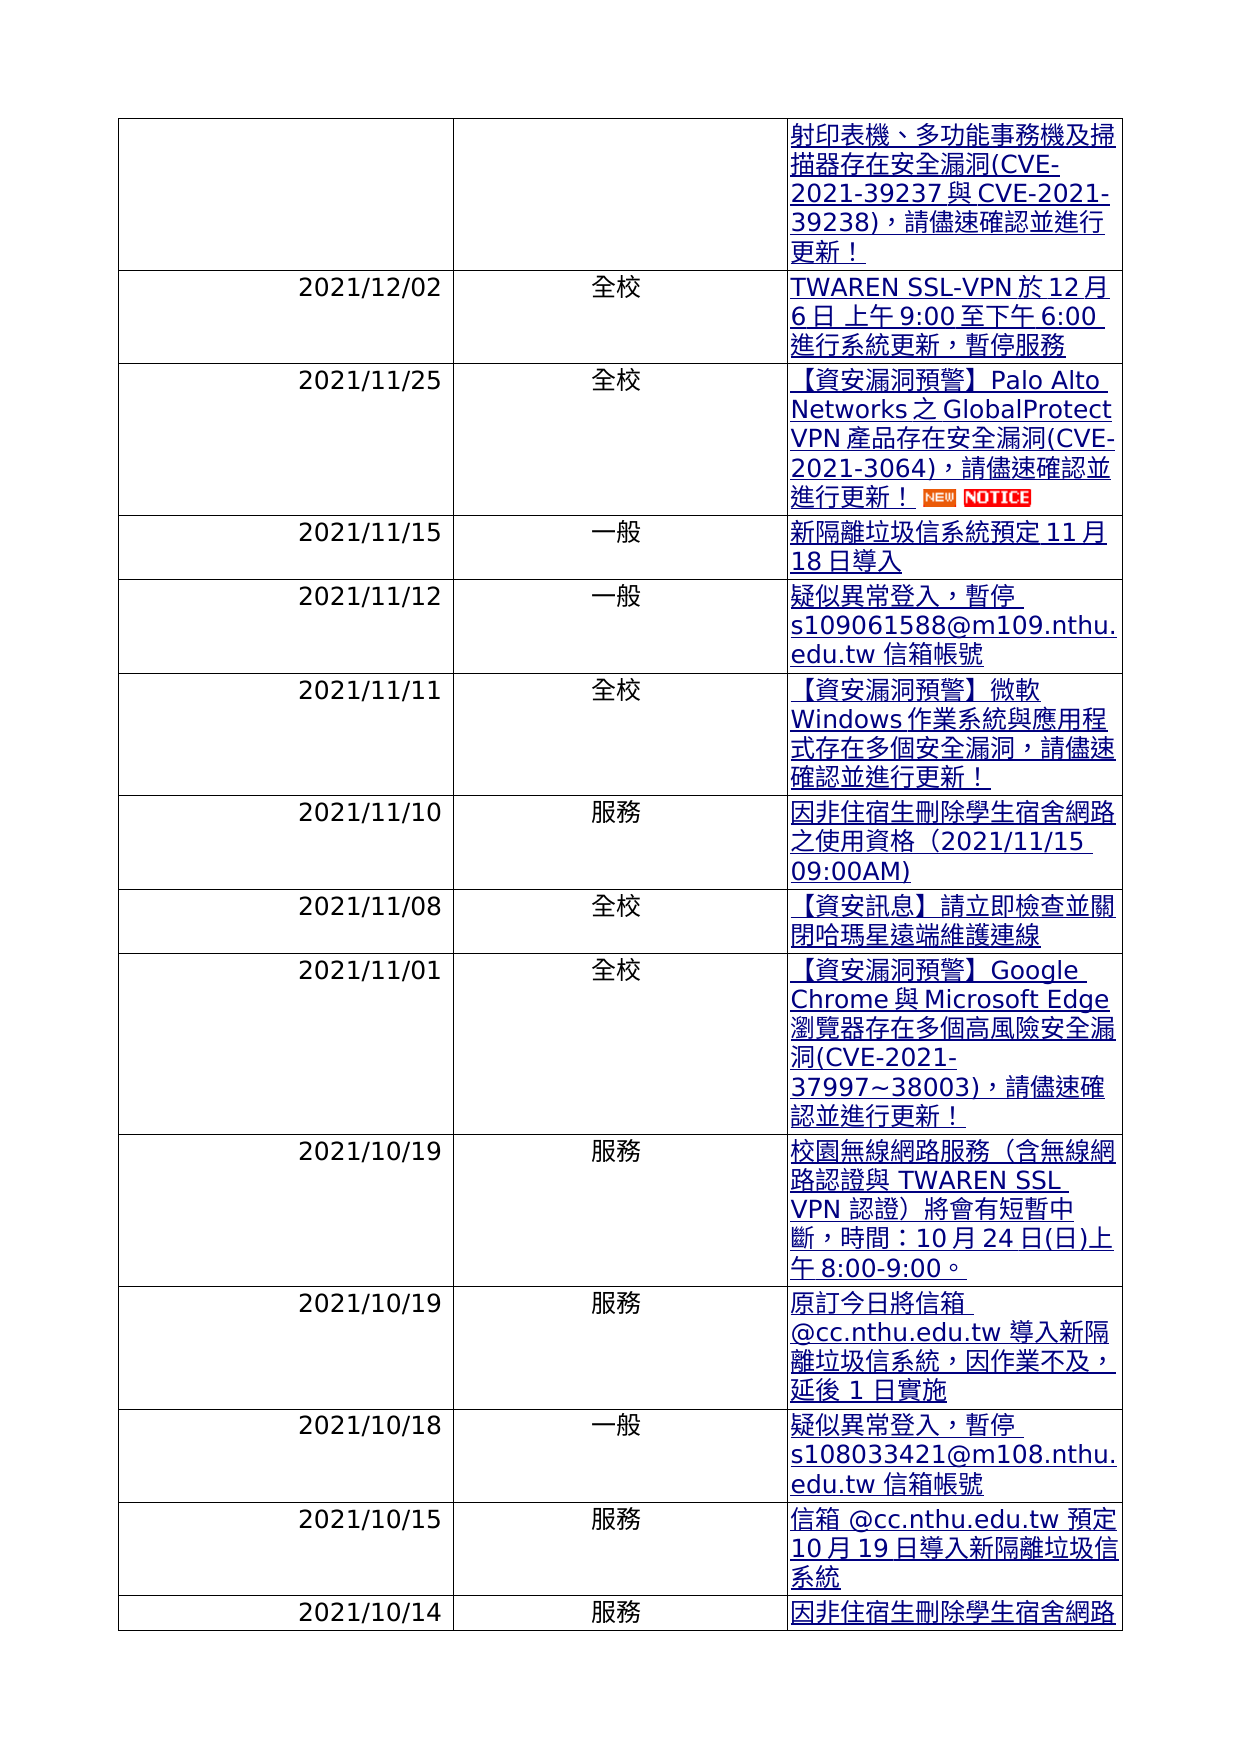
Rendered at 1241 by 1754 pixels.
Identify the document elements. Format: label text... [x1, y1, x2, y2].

table_cell 信箱 @cc.nthu.edu.tw 預定10月19日導入新隔離垃圾信系統 [788, 1503, 1122, 1595]
table_cell TWAREN SSL-VPN於12月6日 上午9:00至下午6:00 進行系統更新，暫停服務 [788, 271, 1122, 363]
table_cell 全校 [454, 674, 787, 795]
table_cell 新隔離垃圾信系統預定11月18日導入 [788, 516, 1122, 579]
table_cell 疑似異常登入，暫停 s109061588@m109.nthu.edu.tw 信箱帳號 [788, 580, 1122, 673]
table_cell 2021/10/18 [119, 1410, 453, 1502]
table_cell 服務 [454, 796, 787, 889]
table_cell 2021/10/19 [119, 1287, 453, 1408]
table_cell 2021/11/08 [119, 890, 453, 953]
table_cell [119, 119, 453, 270]
table_cell 2021/11/11 [119, 674, 453, 795]
table_cell 全校 [454, 890, 787, 953]
table_cell 一般 [454, 1410, 787, 1502]
table_cell 2021/10/14 [119, 1596, 453, 1630]
table_cell 一般 [454, 516, 787, 579]
table_cell 2021/11/15 [119, 516, 453, 579]
table_cell 【資安漏洞預警】Palo Alto Networks之GlobalProtect VPN產品存在安全漏洞(CVE-2021-3064)，請儘速確認並進行更新！ [788, 364, 1122, 515]
table_cell 2021/12/02 [119, 271, 453, 363]
table_cell 【資安訊息】請立即檢查並關閉哈瑪星遠端維護連線 [788, 890, 1122, 953]
table_cell 全校 [454, 954, 787, 1134]
table_cell 【資安漏洞預警】微軟Windows作業系統與應用程式存在多個安全漏洞，請儘速確認並進行更新！ [788, 674, 1122, 795]
table_cell 因非住宿生刪除學生宿舍網路之使用資格（2021/11/15 09:00AM) [788, 796, 1122, 889]
table_cell 因非住宿生刪除學生宿舍網路 [788, 1596, 1122, 1630]
table_cell 【資安漏洞預警】Google Chrome與Microsoft Edge瀏覽器存在多個高風險安全漏洞(CVE-2021-37997~38003)，請儘速確認並進行更新！ [788, 954, 1122, 1134]
table_cell 服務 [454, 1596, 787, 1630]
table_cell 射印表機、多功能事務機及掃描器存在安全漏洞(CVE-2021-39237與CVE-2021-39238)，請儘速確認並進行更新！ [788, 119, 1122, 270]
table_cell 全校 [454, 271, 787, 363]
table_cell 原訂今日將信箱 @cc.nthu.edu.tw 導入新隔離垃圾信系統，因作業不及，延後 1 日實施 [788, 1287, 1122, 1408]
table_cell [454, 119, 787, 270]
picture [923, 489, 957, 507]
table_cell 服務 [454, 1135, 787, 1286]
table_cell 全校 [454, 364, 787, 515]
table_cell 疑似異常登入，暫停 s108033421@m108.nthu.edu.tw 信箱帳號 [788, 1410, 1122, 1502]
table_cell 2021/11/25 [119, 364, 453, 515]
table_cell 一般 [454, 580, 787, 673]
picture [963, 489, 1032, 507]
table_cell 服務 [454, 1287, 787, 1408]
table_cell 2021/10/19 [119, 1135, 453, 1286]
table_cell 校園無線網路服務（含無線網路認證與 TWAREN SSL VPN 認證）將會有短暫中斷，時間：10月24日(日)上午8:00-9:00。 [788, 1135, 1122, 1286]
table_cell 2021/11/10 [119, 796, 453, 889]
table_cell 2021/10/15 [119, 1503, 453, 1595]
table_cell 2021/11/12 [119, 580, 453, 673]
table_cell 2021/11/01 [119, 954, 453, 1134]
table_cell 服務 [454, 1503, 787, 1595]
